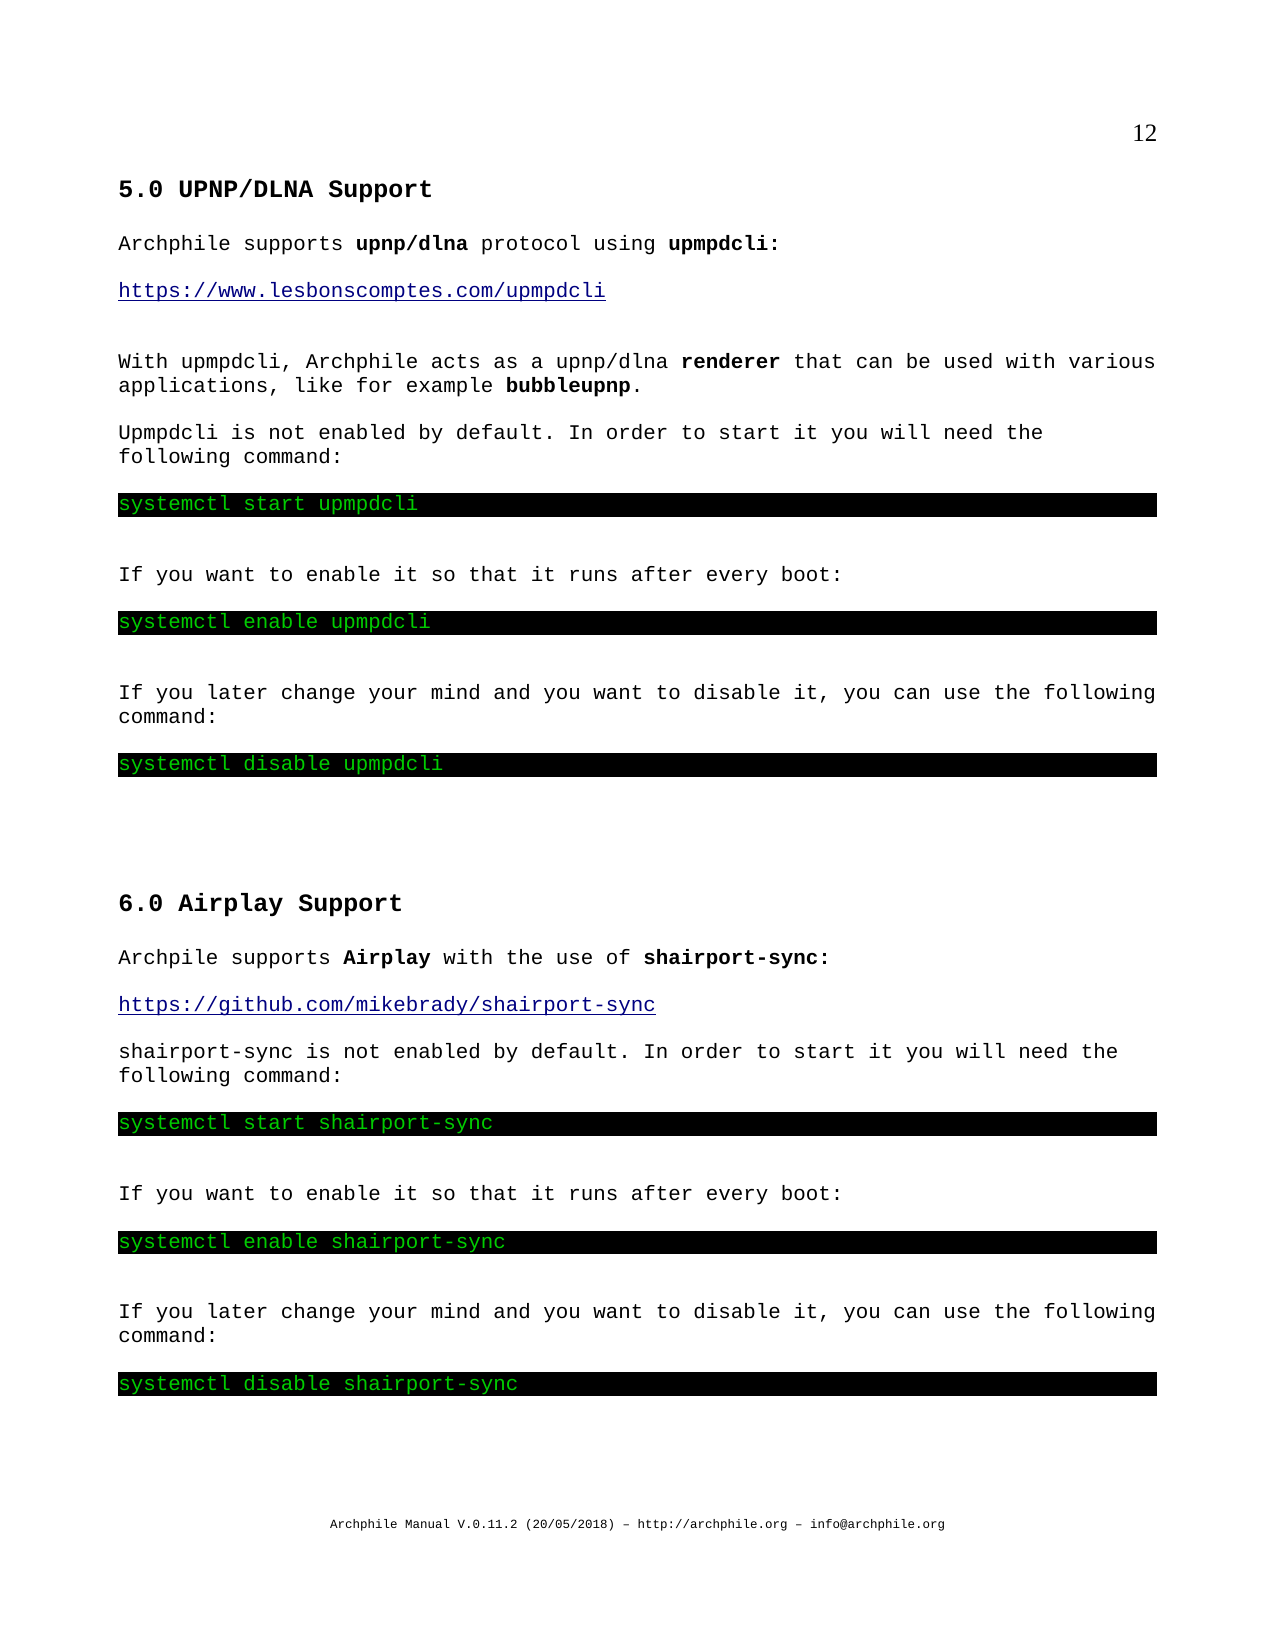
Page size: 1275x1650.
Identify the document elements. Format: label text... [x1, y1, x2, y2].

text systemctl enable shairport-sync [118, 1231, 1157, 1254]
text Archpile supports Airplay with the use of shairport-sync: [118, 947, 1157, 971]
text With upmpdcli, Archphile acts as a upnp/dlna renderer that can be used with various applications, like for example bubbleupnp. [118, 351, 1157, 398]
text 6.0 Airplay Support [118, 890, 1157, 918]
text systemctl enable upmpdcli [118, 611, 1157, 635]
text shairport-sync is not enabled by default. In order to start it you will need the following command: [118, 1041, 1157, 1089]
text https://www.lesbonscomptes.com/upmpdcli [118, 280, 1157, 304]
text If you later change your mind and you want to disable it, you can use the following command: [118, 682, 1157, 729]
text If you later change your mind and you want to disable it, you can use the following command: [118, 1302, 1157, 1349]
text If you want to enable it so that it runs after every boot: [118, 564, 1157, 588]
text https://github.com/mikebrady/shairport-sync [118, 994, 1157, 1018]
text systemctl disable shairport-sync [118, 1372, 1157, 1396]
text If you want to enable it so that it runs after every boot: [118, 1183, 1157, 1207]
text systemctl start upmpdcli [118, 493, 1157, 517]
text systemctl disable upmpdcli [118, 753, 1157, 777]
text Archphile supports upnp/dlna protocol using upmpdcli: [118, 233, 1157, 257]
text 5.0 UPNP/DLNA Support [118, 176, 1157, 205]
text Upmpdcli is not enabled by default. In order to start it you will need the following command: [118, 422, 1157, 469]
text systemctl start shairport-sync [118, 1112, 1157, 1136]
